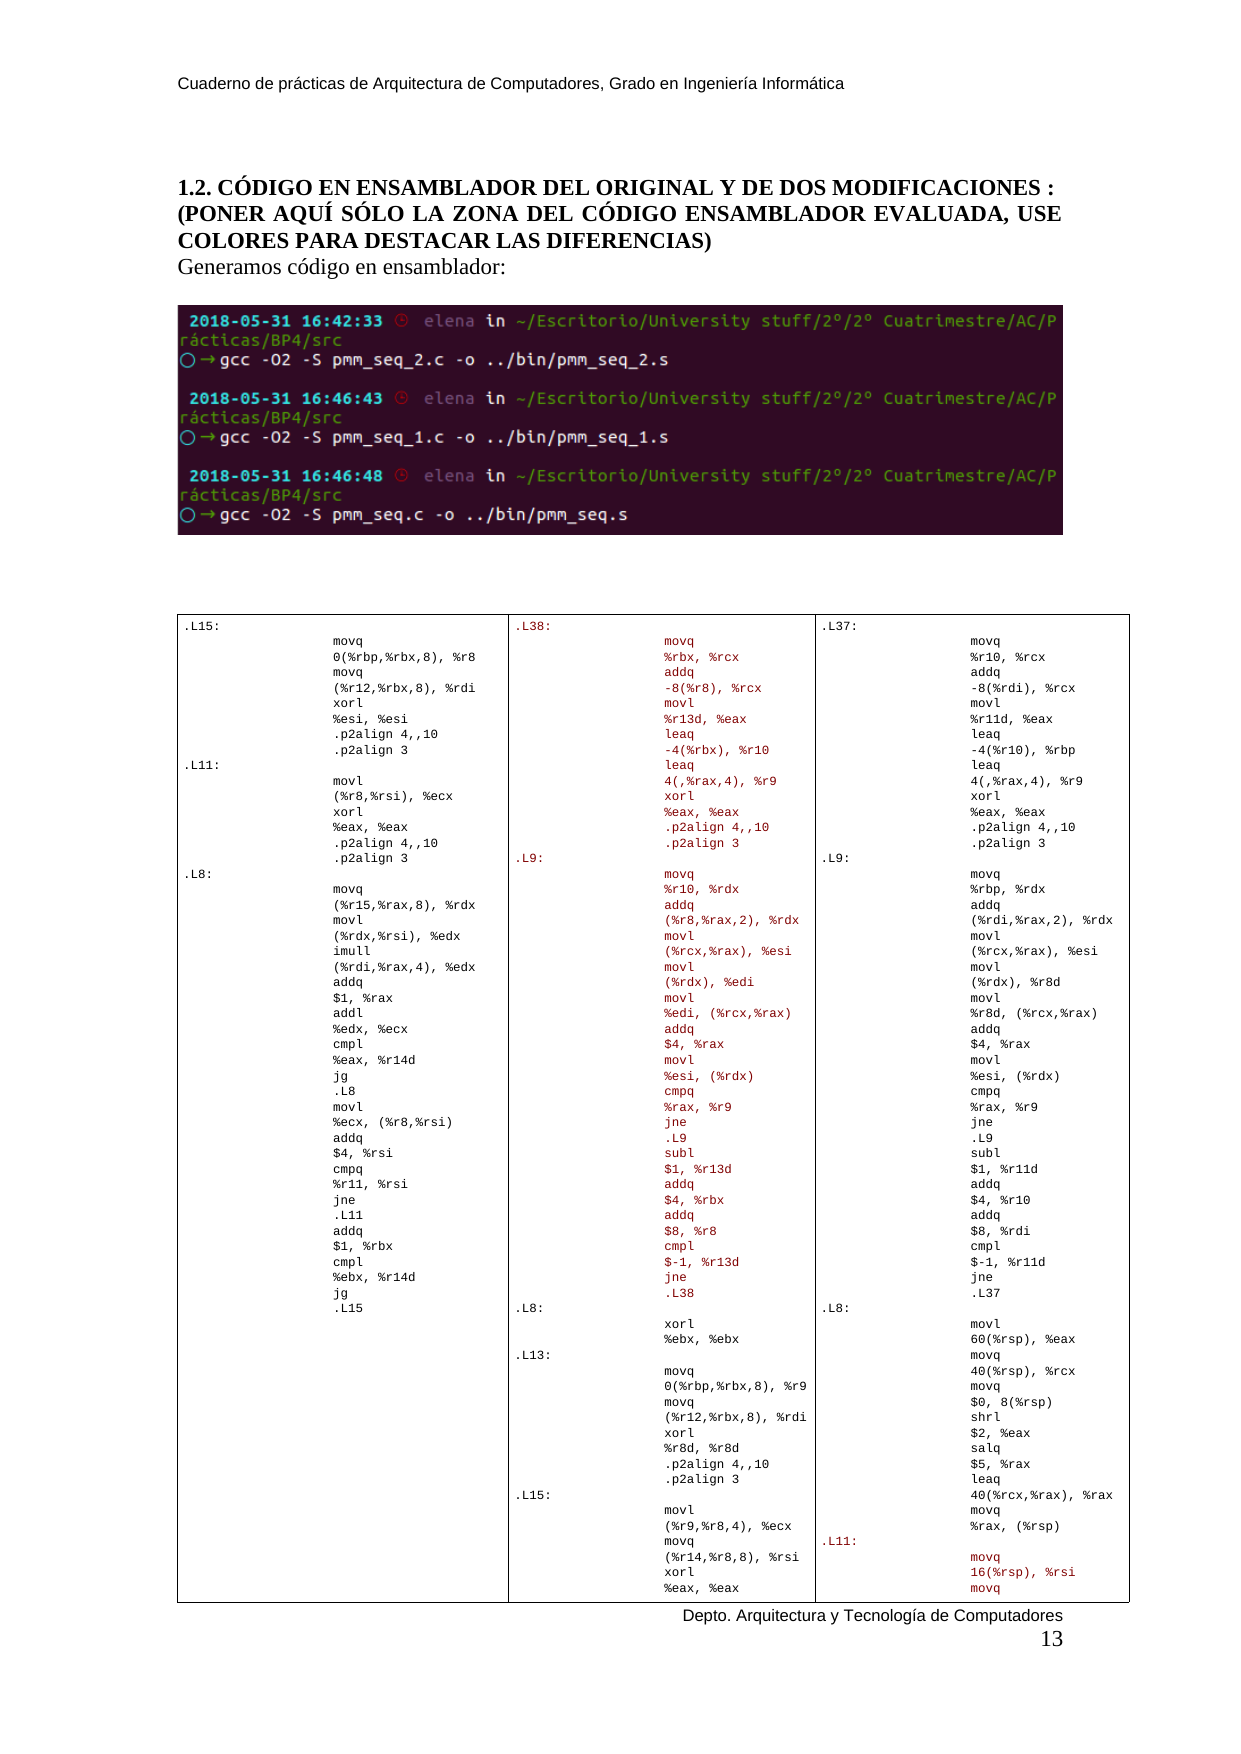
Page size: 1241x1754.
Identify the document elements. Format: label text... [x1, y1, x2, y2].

text (PONER AQUÍ SÓLO LA ZONA DEL CÓDIGO ENSAMBLADOR EVALUADA, USE COLORES PARA DESTACAR LAS DIFERENCIAS) [177, 200, 1063, 253]
table_header .L37: movq %r10, %rcx addq -8(%rdi), %rcx movl %r11d, %eax leaq -4(%r10), %rbp leaq 4(,%rax,4), %r9 xorl %eax, %eax .p2align 4,,10 .p2align 3 .L9: movq %rbp, %rdx addq (%rdi,%rax,2), %rdx movl (%rcx,%rax), %esi movl (%rdx), %r8d movl %r8d, (%rcx,%rax) addq $4, %rax movl %esi, (%rdx) cmpq %rax, %r9 jne .L9 subl $1, %r11d addq $4, %r10 addq $8, %rdi cmpl $-1, %r11d jne .L37 .L8: movl 60(%rsp), %eax movq 40(%rsp), %rcx movq $0, 8(%rsp) shrl $2, %eax salq $5, %rax leaq 40(%rcx,%rax), %rax movq %rax, (%rsp) .L11: movq 16(%rsp), %rsi movq [816, 615, 1129, 1602]
picture [177, 305, 1063, 535]
text Generamos código en ensamblador: [177, 253, 1063, 279]
table_header .L15: movq 0(%rbp,%rbx,8), %r8 movq (%r12,%rbx,8), %rdi xorl %esi, %esi .p2align 4,,10 .p2align 3 .L11: movl (%r8,%rsi), %ecx xorl %eax, %eax .p2align 4,,10 .p2align 3 .L8: movq (%r15,%rax,8), %rdx movl (%rdx,%rsi), %edx imull (%rdi,%rax,4), %edx addq $1, %rax addl %edx, %ecx cmpl %eax, %r14d jg .L8 movl %ecx, (%r8,%rsi) addq $4, %rsi cmpq %r11, %rsi jne .L11 addq $1, %rbx cmpl %ebx, %r14d jg .L15 [178, 615, 508, 1602]
text 1.2. CÓDIGO EN ENSAMBLADOR DEL ORIGINAL Y DE DOS MODIFICACIONES : [177, 174, 1063, 200]
table_header .L38: movq %rbx, %rcx addq -8(%r8), %rcx movl %r13d, %eax leaq -4(%rbx), %r10 leaq 4(,%rax,4), %r9 xorl %eax, %eax .p2align 4,,10 .p2align 3 .L9: movq %r10, %rdx addq (%r8,%rax,2), %rdx movl (%rcx,%rax), %esi movl (%rdx), %edi movl %edi, (%rcx,%rax) addq $4, %rax movl %esi, (%rdx) cmpq %rax, %r9 jne .L9 subl $1, %r13d addq $4, %rbx addq $8, %r8 cmpl $-1, %r13d jne .L38 .L8: xorl %ebx, %ebx .L13: movq 0(%rbp,%rbx,8), %r9 movq (%r12,%rbx,8), %rdi xorl %r8d, %r8d .p2align 4,,10 .p2align 3 .L15: movl (%r9,%r8,4), %ecx movq (%r14,%r8,8), %rsi xorl %eax, %eax [509, 615, 815, 1602]
